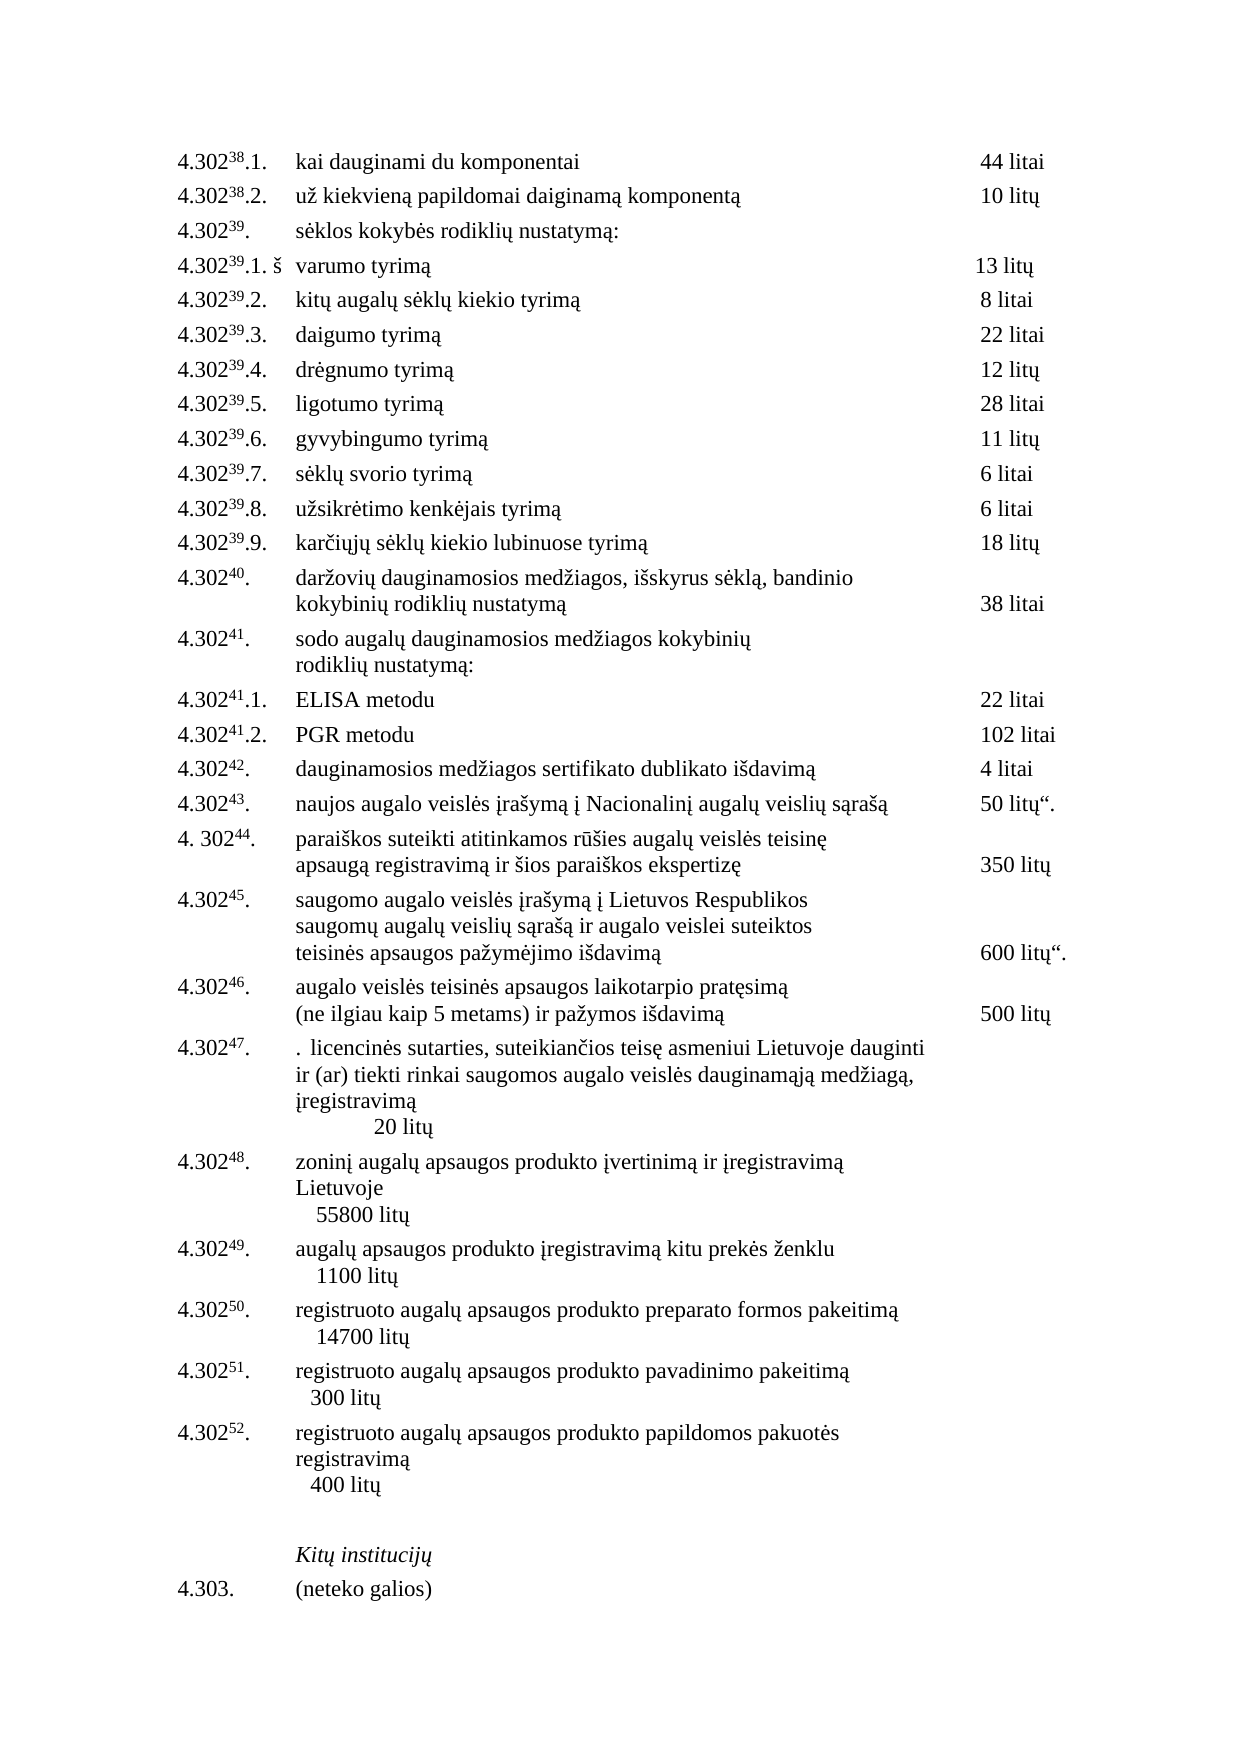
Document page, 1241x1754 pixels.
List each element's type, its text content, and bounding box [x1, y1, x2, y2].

text 4.30241.1. ELISA metodu 22 litai [177, 686, 1122, 712]
text 4.30239.9. karčiųjų sėklų kiekio lubinuose tyrimą 18 litų [177, 529, 1122, 556]
text 4.30251. registruoto augalų apsaugos produkto pavadinimo pakeitimą 300 litų [177, 1357, 930, 1410]
text Kitų institucijų [295, 1541, 945, 1567]
text 4.30238.2. už kiekvieną papildomai daiginamą komponentą 10 litų [177, 182, 1122, 209]
text 4.30239.2. kitų augalų sėklų kiekio tyrimą 8 litai [177, 286, 1122, 313]
text 4.30240. daržovių dauginamosios medžiagos, išskyrus sėklą, bandinio kokybinių rodiklių nustatymą 38 litai [177, 564, 1122, 617]
text 4.30239.6. gyvybingumo tyrimą 11 litų [177, 425, 1122, 452]
text 4.30247. . licencinės sutarties, suteikiančios teisę asmeniui Lietuvoje dauginti ir (ar) tiekti rinkai saugomos augalo veislės dauginamąją medžiagą, įregistravimą 20 litų [177, 1034, 930, 1140]
text 4.30242. dauginamosios medžiagos sertifikato dublikato išdavimą 4 litai [177, 755, 1122, 782]
text 4.30239.1. š varumo tyrimą 13 litų [177, 252, 1122, 278]
text 4. 30244. paraiškos suteikti atitinkamos rūšies augalų veislės teisinę apsaugą registravimą ir šios paraiškos ekspertizę 350 litų [177, 825, 1122, 877]
text 4.30243. naujos augalo veislės įrašymą į Nacionalinį augalų veislių sąrašą 50 litų“. [177, 790, 1122, 816]
text 4.30250. registruoto augalų apsaugos produkto preparato formos pakeitimą 14700 litų [177, 1296, 930, 1349]
text 4.303. (neteko galios) [177, 1575, 945, 1602]
text 4.30248. zoninį augalų apsaugos produkto įvertinimą ir įregistravimą Lietuvoje 55800 litų [177, 1148, 930, 1227]
text 4.30241. sodo augalų dauginamosios medžiagos kokybinių rodiklių nustatymą: [177, 625, 1122, 678]
text 4.30239. sėklos kokybės rodiklių nustatymą: [177, 217, 1122, 243]
text 4.30238.1. kai dauginami du komponentai 44 litai [177, 148, 1122, 174]
text 4.30239.7. sėklų svorio tyrimą 6 litai [177, 460, 1122, 486]
text 4.30252. registruoto augalų apsaugos produkto papildomos pakuotės registravimą 400 litų [177, 1418, 930, 1498]
text 4.30239.5. ligotumo tyrimą 28 litai [177, 391, 1122, 417]
text 4.30241.2. PGR metodu 102 litai [177, 721, 1122, 747]
text 4.30246. augalo veislės teisinės apsaugos laikotarpio pratęsimą (ne ilgiau kaip 5 metams) ir pažymos išdavimą 500 litų [177, 973, 1122, 1026]
text 4.30239.3. daigumo tyrimą 22 litai [177, 321, 1122, 347]
text 4.30249. augalų apsaugos produkto įregistravimą kitu prekės ženklu 1100 litų [177, 1235, 930, 1288]
text 4.30239.8. užsikrėtimo kenkėjais tyrimą 6 litai [177, 494, 1122, 521]
text 4.30245. saugomo augalo veislės įrašymą į Lietuvos Respublikos saugomų augalų veislių sąrašą ir augalo veislei suteiktos teisinės apsaugos pažymėjimo išdavimą 600 litų“. [177, 886, 1122, 965]
text 4.30239.4. drėgnumo tyrimą 12 litų [177, 356, 1122, 382]
